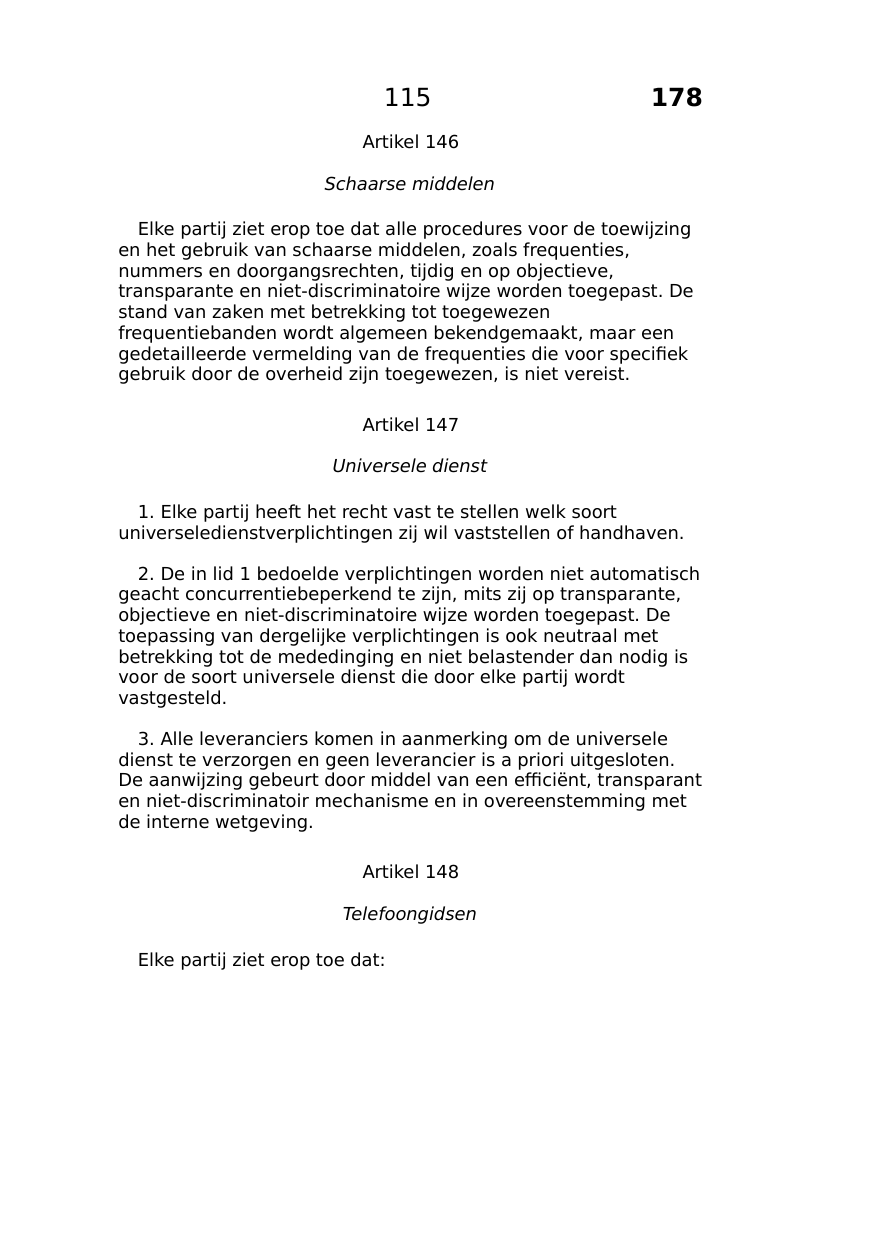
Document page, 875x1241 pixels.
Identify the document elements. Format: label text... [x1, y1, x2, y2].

text 2. De in lid 1 bedoelde verplichtingen worden niet automatisch geacht concurrentiebeperkend te zijn, mits zij op transparante, objectieve en niet-discriminatoire wijze worden toegepast. De toepassing van dergelijke verplichtingen is ook neutraal met betrekking tot de mededinging en niet belastender dan nodig is voor de soort universele dienst die door elke partij wordt vastgesteld. [118, 563, 703, 709]
text 3. Alle leveranciers komen in aanmerking om de universele dienst te verzorgen en geen leverancier is a priori uitgesloten. De aanwijzing gebeurt door middel van een efficiënt, transparant en niet-discriminatoir mechanisme en in overeenstemming met de interne wetgeving. [118, 729, 703, 832]
subtitle Artikel 147 Universele dienst [118, 415, 703, 477]
subtitle Artikel 148 Telefoongidsen [118, 862, 703, 924]
text Elke partij ziet erop toe dat alle procedures voor de toewijzing en het gebruik van schaarse middelen, zoals frequenties, nummers en doorgangsrechten, tijdig en op objectieve, transparante en niet-discriminatoire wijze worden toegepast. De stand van zaken met betrekking tot toegewezen frequentiebanden wordt algemeen bekendgemaakt, maar een gedetailleerde vermelding van de frequenties die voor specifiek gebruik door de overheid zijn toegewezen, is niet vereist. [118, 219, 703, 385]
text 1. Elke partij heeft het recht vast te stellen welk soort universeledienstverplichtingen zij wil vaststellen of handhaven. [118, 502, 703, 543]
text Elke partij ziet erop toe dat: [118, 949, 703, 970]
subtitle Artikel 146 Schaarse middelen [118, 132, 703, 194]
